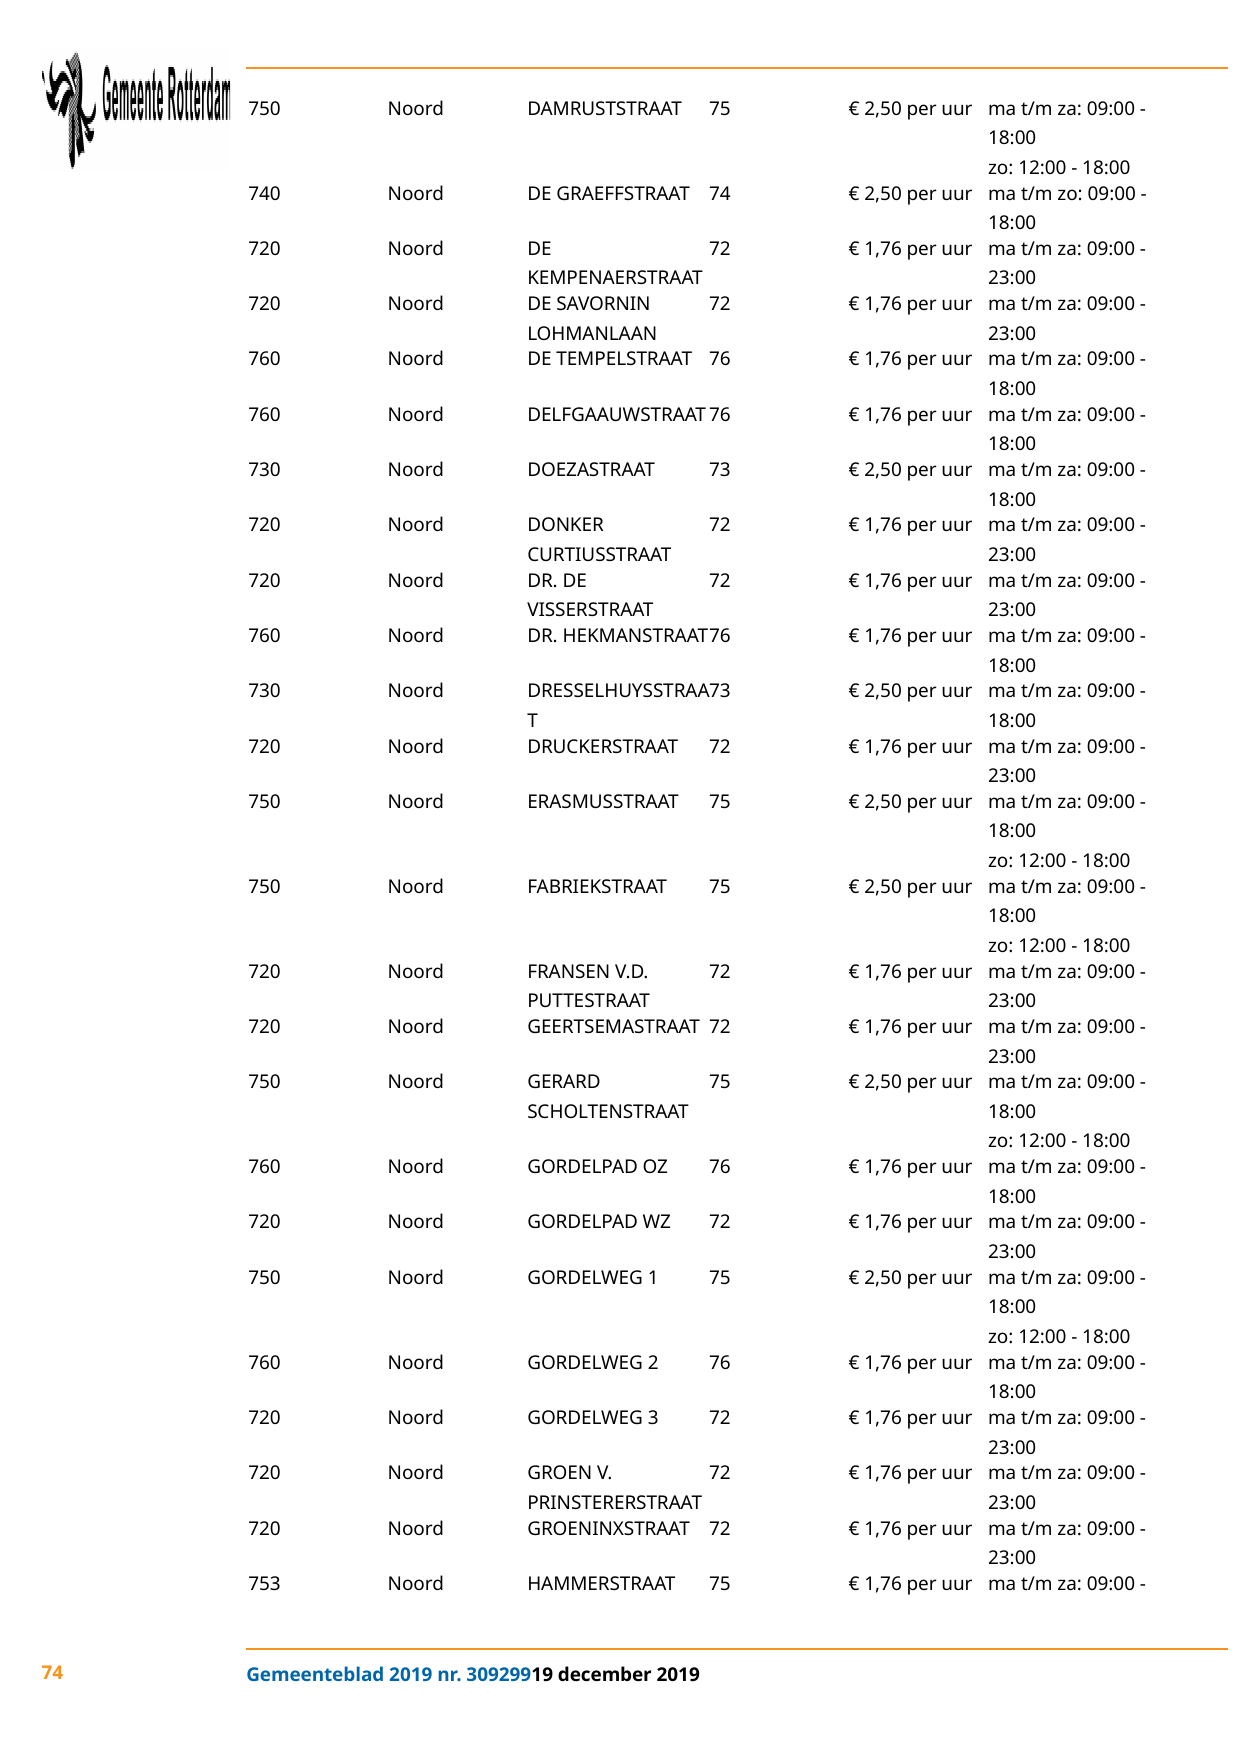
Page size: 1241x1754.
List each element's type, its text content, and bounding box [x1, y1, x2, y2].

table_cell 720 [248, 1515, 387, 1570]
table_cell ma t/m za: 09:00 - 23:00 [988, 1515, 1152, 1570]
table_cell 76 [709, 401, 848, 456]
table_cell ma t/m za: 09:00 - 23:00 [988, 512, 1152, 567]
table_cell 760 [248, 1154, 387, 1209]
table_cell 720 [248, 567, 387, 622]
table_cell 75 [709, 1069, 848, 1153]
table_cell € 1,76 per uur [848, 567, 988, 622]
table_cell 750 [248, 873, 387, 958]
table_cell GROEN V. PRINSTERERSTRAAT [527, 1460, 709, 1515]
table_cell DAMRUSTSTRAAT [527, 95, 709, 180]
table_cell ma t/m za: 09:00 - 23:00 [988, 958, 1152, 1013]
table_cell ma t/m za: 09:00 - 23:00 [988, 1209, 1152, 1264]
table_cell 720 [248, 733, 387, 788]
table_cell Noord [388, 1570, 527, 1596]
table_cell ma t/m za: 09:00 - 23:00 [988, 1404, 1152, 1459]
table_cell € 1,76 per uur [848, 1209, 988, 1264]
table_cell GROENINXSTRAAT [527, 1515, 709, 1570]
table_cell € 1,76 per uur [848, 346, 988, 401]
picture [41, 47, 231, 172]
table_cell ma t/m za: 09:00 - 18:00 [988, 346, 1152, 401]
table_cell DR. HEKMANSTRAAT [527, 622, 709, 677]
table_cell 75 [709, 788, 848, 873]
table_cell ma t/m za: 09:00 - 18:00 [988, 1154, 1152, 1209]
table_cell 720 [248, 1209, 387, 1264]
table_cell ma t/m za: 09:00 - 18:00 zo: 12:00 - 18:00 [988, 1264, 1152, 1349]
table_cell GORDELPAD WZ [527, 1209, 709, 1264]
table_cell ma t/m za: 09:00 - 23:00 [988, 1013, 1152, 1068]
table_cell 720 [248, 1404, 387, 1459]
table_cell € 1,76 per uur [848, 290, 988, 346]
table_cell ma t/m za: 09:00 - 18:00 [988, 456, 1152, 512]
table_cell 72 [709, 958, 848, 1013]
table_cell Noord [388, 95, 527, 180]
table_cell 720 [248, 958, 387, 1013]
table_cell € 2,50 per uur [848, 873, 988, 958]
table_cell 72 [709, 567, 848, 622]
table_cell FABRIEKSTRAAT [527, 873, 709, 958]
table_cell € 2,50 per uur [848, 180, 988, 235]
table_cell 75 [709, 873, 848, 958]
table_cell 72 [709, 1209, 848, 1264]
table_cell 73 [709, 678, 848, 733]
table_cell DE TEMPELSTRAAT [527, 346, 709, 401]
table_cell 760 [248, 401, 387, 456]
table_cell Noord [388, 1349, 527, 1404]
table_cell ma t/m za: 09:00 - 18:00 [988, 622, 1152, 677]
table_cell 75 [709, 95, 848, 180]
table_cell 730 [248, 678, 387, 733]
table_cell Noord [388, 1515, 527, 1570]
table_cell HAMMERSTRAAT [527, 1570, 709, 1596]
table_cell 720 [248, 235, 387, 290]
table_cell 75 [709, 1264, 848, 1349]
table_cell GORDELWEG 1 [527, 1264, 709, 1349]
table_cell GORDELPAD OZ [527, 1154, 709, 1209]
table_cell Noord [388, 1209, 527, 1264]
table_cell € 1,76 per uur [848, 733, 988, 788]
table_cell € 1,76 per uur [848, 1349, 988, 1404]
table_cell 753 [248, 1570, 387, 1596]
table_cell € 1,76 per uur [848, 622, 988, 677]
table_cell 76 [709, 622, 848, 677]
table_cell € 2,50 per uur [848, 456, 988, 512]
table_cell Noord [388, 678, 527, 733]
table_cell Noord [388, 1154, 527, 1209]
table_cell ma t/m za: 09:00 - 23:00 [988, 1460, 1152, 1515]
table_cell Noord [388, 346, 527, 401]
table_cell Noord [388, 1460, 527, 1515]
table_cell DELFGAAUWSTRAAT [527, 401, 709, 456]
table_cell 72 [709, 1515, 848, 1570]
table_cell ma t/m za: 09:00 - 18:00 zo: 12:00 - 18:00 [988, 95, 1152, 180]
table_cell 72 [709, 1460, 848, 1515]
table_cell 750 [248, 1069, 387, 1153]
table_cell 720 [248, 512, 387, 567]
table_cell 72 [709, 512, 848, 567]
table_cell 760 [248, 1349, 387, 1404]
table_cell Noord [388, 622, 527, 677]
table_cell ma t/m za: 09:00 [988, 1570, 1152, 1596]
table_cell Noord [388, 456, 527, 512]
table_cell ma t/m za: 09:00 - 23:00 [988, 290, 1152, 346]
table_cell € 2,50 per uur [848, 95, 988, 180]
table_cell ma t/m za: 09:00 - 23:00 [988, 567, 1152, 622]
table_cell 72 [709, 733, 848, 788]
table_cell 740 [248, 180, 387, 235]
table_cell GERARD SCHOLTENSTRAAT [527, 1069, 709, 1153]
table_cell € 1,76 per uur [848, 401, 988, 456]
table_cell 75 [709, 1570, 848, 1596]
table_cell ma t/m za: 09:00 - 18:00 [988, 678, 1152, 733]
table_cell DOEZASTRAAT [527, 456, 709, 512]
table_cell € 2,50 per uur [848, 1264, 988, 1349]
table_cell ma t/m za: 09:00 - 23:00 [988, 733, 1152, 788]
table_cell 750 [248, 788, 387, 873]
table_cell Noord [388, 235, 527, 290]
table_cell Noord [388, 512, 527, 567]
table_cell € 1,76 per uur [848, 512, 988, 567]
table_cell Noord [388, 1013, 527, 1068]
table_cell 720 [248, 1460, 387, 1515]
table_cell € 1,76 per uur [848, 1013, 988, 1068]
table_cell DE GRAEFFSTRAAT [527, 180, 709, 235]
table_cell DRUCKERSTRAAT [527, 733, 709, 788]
table_cell 76 [709, 1154, 848, 1209]
table_cell € 1,76 per uur [848, 1460, 988, 1515]
table_cell 760 [248, 622, 387, 677]
table_cell Noord [388, 180, 527, 235]
table_cell 720 [248, 290, 387, 346]
table_cell 72 [709, 1404, 848, 1459]
table_cell 72 [709, 290, 848, 346]
table_cell FRANSEN V.D. PUTTESTRAAT [527, 958, 709, 1013]
table_cell DRESSELHUYSSTRAAT [527, 678, 709, 733]
table_cell ma t/m za: 09:00 - 18:00 [988, 401, 1152, 456]
table_cell 73 [709, 456, 848, 512]
table_cell 76 [709, 1349, 848, 1404]
table_cell 760 [248, 346, 387, 401]
table_cell Noord [388, 788, 527, 873]
table_cell DONKER CURTIUSSTRAAT [527, 512, 709, 567]
table_cell 720 [248, 1013, 387, 1068]
table_cell Noord [388, 873, 527, 958]
table_cell Noord [388, 401, 527, 456]
table_cell 730 [248, 456, 387, 512]
table_cell Noord [388, 1404, 527, 1459]
table_cell DR. DE VISSERSTRAAT [527, 567, 709, 622]
table_cell € 2,50 per uur [848, 1069, 988, 1153]
table_cell ma t/m za: 09:00 - 23:00 [988, 235, 1152, 290]
table_cell € 1,76 per uur [848, 958, 988, 1013]
table_cell GORDELWEG 2 [527, 1349, 709, 1404]
table_cell € 1,76 per uur [848, 1154, 988, 1209]
table_cell ERASMUSSTRAAT [527, 788, 709, 873]
table_cell € 2,50 per uur [848, 678, 988, 733]
table_cell ma t/m za: 09:00 - 18:00 zo: 12:00 - 18:00 [988, 788, 1152, 873]
table_cell Noord [388, 290, 527, 346]
table_cell GEERTSEMASTRAAT [527, 1013, 709, 1068]
table_cell 74 [709, 180, 848, 235]
table_cell ma t/m za: 09:00 - 18:00 zo: 12:00 - 18:00 [988, 873, 1152, 958]
table_cell 750 [248, 95, 387, 180]
table_cell € 1,76 per uur [848, 1515, 988, 1570]
table_cell € 1,76 per uur [848, 235, 988, 290]
table_cell ma t/m zo: 09:00 - 18:00 [988, 180, 1152, 235]
table_cell Noord [388, 1069, 527, 1153]
table_cell GORDELWEG 3 [527, 1404, 709, 1459]
table_cell DE KEMPENAERSTRAAT [527, 235, 709, 290]
table_cell € 2,50 per uur [848, 788, 988, 873]
table_cell DE SAVORNIN LOHMANLAAN [527, 290, 709, 346]
table_cell € 1,76 per uur [848, 1570, 988, 1596]
table_cell € 1,76 per uur [848, 1404, 988, 1459]
table_cell Noord [388, 567, 527, 622]
table_cell 72 [709, 1013, 848, 1068]
table_cell 72 [709, 235, 848, 290]
table_cell 76 [709, 346, 848, 401]
table_cell 750 [248, 1264, 387, 1349]
table_cell Noord [388, 1264, 527, 1349]
table_cell Noord [388, 958, 527, 1013]
table_cell Noord [388, 733, 527, 788]
table_cell ma t/m za: 09:00 - 18:00 [988, 1349, 1152, 1404]
table_cell ma t/m za: 09:00 - 18:00 zo: 12:00 - 18:00 [988, 1069, 1152, 1153]
